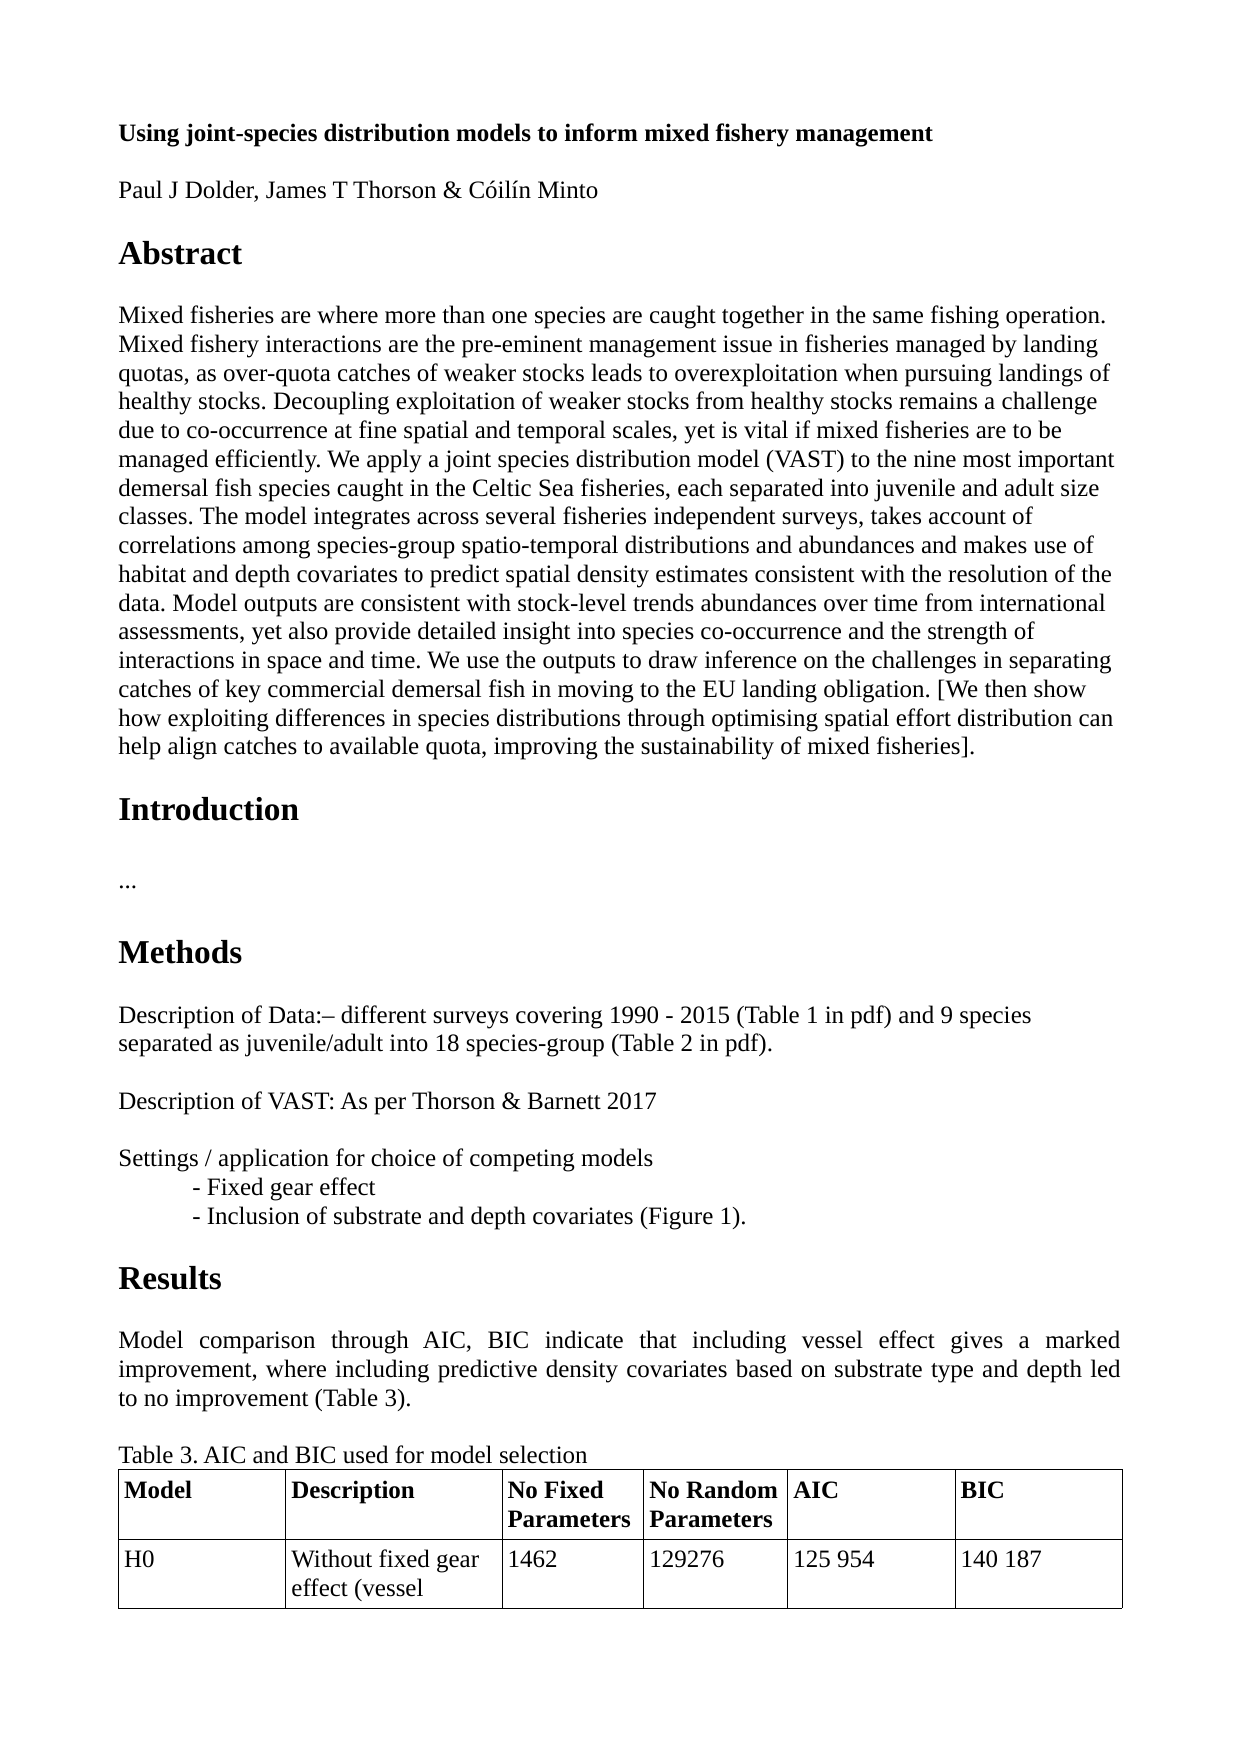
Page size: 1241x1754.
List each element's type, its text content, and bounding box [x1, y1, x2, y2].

table_cell H0 [119, 1540, 285, 1607]
text Results [118, 1258, 1122, 1297]
table_cell Without fixed gear effect (vessel [286, 1540, 502, 1607]
table_header BIC [956, 1470, 1122, 1538]
text Description of Data:– different surveys covering 1990 - 2015 (Table 1 in pdf) and 9 species separated as juvenile/adult into 18 species-group (Table 2 in pdf). [118, 1000, 1122, 1057]
table_header Description [286, 1470, 502, 1538]
text Settings / application for choice of competing models [118, 1143, 1122, 1172]
table_cell 1462 [503, 1540, 643, 1607]
table_cell 140 187 [956, 1540, 1122, 1607]
text Table 3. AIC and BIC used for model selection [118, 1441, 1122, 1469]
text - Inclusion of substrate and depth covariates (Figure 1). [118, 1201, 1122, 1230]
table_cell 125 954 [788, 1540, 955, 1607]
text Paul J Dolder, James T Thorson & Cóilín Minto [118, 176, 1122, 204]
table_header No Random Parameters [644, 1470, 787, 1538]
text Abstract [118, 233, 1122, 271]
text Mixed fisheries are where more than one species are caught together in the same fishing operation. Mixed fishery interactions are the pre-eminent management issue in fisheries managed by landing quotas, as over-quota catches of weaker stocks leads to overexploitation when pursuing landings of healthy stocks. Decoupling exploitation of weaker stocks from healthy stocks remains a challenge due to co-occurrence at fine spatial and temporal scales, yet is vital if mixed fisheries are to be managed efficiently. We apply a joint species distribution model (VAST) to the nine most important demersal fish species caught in the Celtic Sea fisheries, each separated into juvenile and adult size classes. The model integrates across several fisheries independent surveys, takes account of correlations among species-group spatio-temporal distributions and abundances and makes use of habitat and depth covariates to predict spatial density estimates consistent with the resolution of the data. Model outputs are consistent with stock-level trends abundances over time from international assessments, yet also provide detailed insight into species co-occurrence and the strength of interactions in space and time. We use the outputs to draw inference on the challenges in separating catches of key commercial demersal fish in moving to the EU landing obligation. [We then show how exploiting differences in species distributions through optimising spatial effort distribution can help align catches to available quota, improving the sustainability of mixed fisheries]. [118, 300, 1122, 760]
text Introduction [118, 789, 1122, 827]
text Using joint-species distribution models to inform mixed fishery management [118, 118, 1122, 147]
text ... [118, 866, 1122, 894]
table_header Model [119, 1470, 285, 1538]
text Methods [118, 933, 1122, 971]
table_header No Fixed Parameters [503, 1470, 643, 1538]
text Description of VAST: As per Thorson & Barnett 2017 [118, 1086, 1122, 1115]
table_header AIC [788, 1470, 955, 1538]
table_cell 129276 [644, 1540, 787, 1607]
text Model comparison through AIC, BIC indicate that including vessel effect gives a marked improvement, where including predictive density covariates based on substrate type and depth led to no improvement (Table 3). [118, 1326, 1122, 1412]
text - Fixed gear effect [118, 1172, 1122, 1201]
